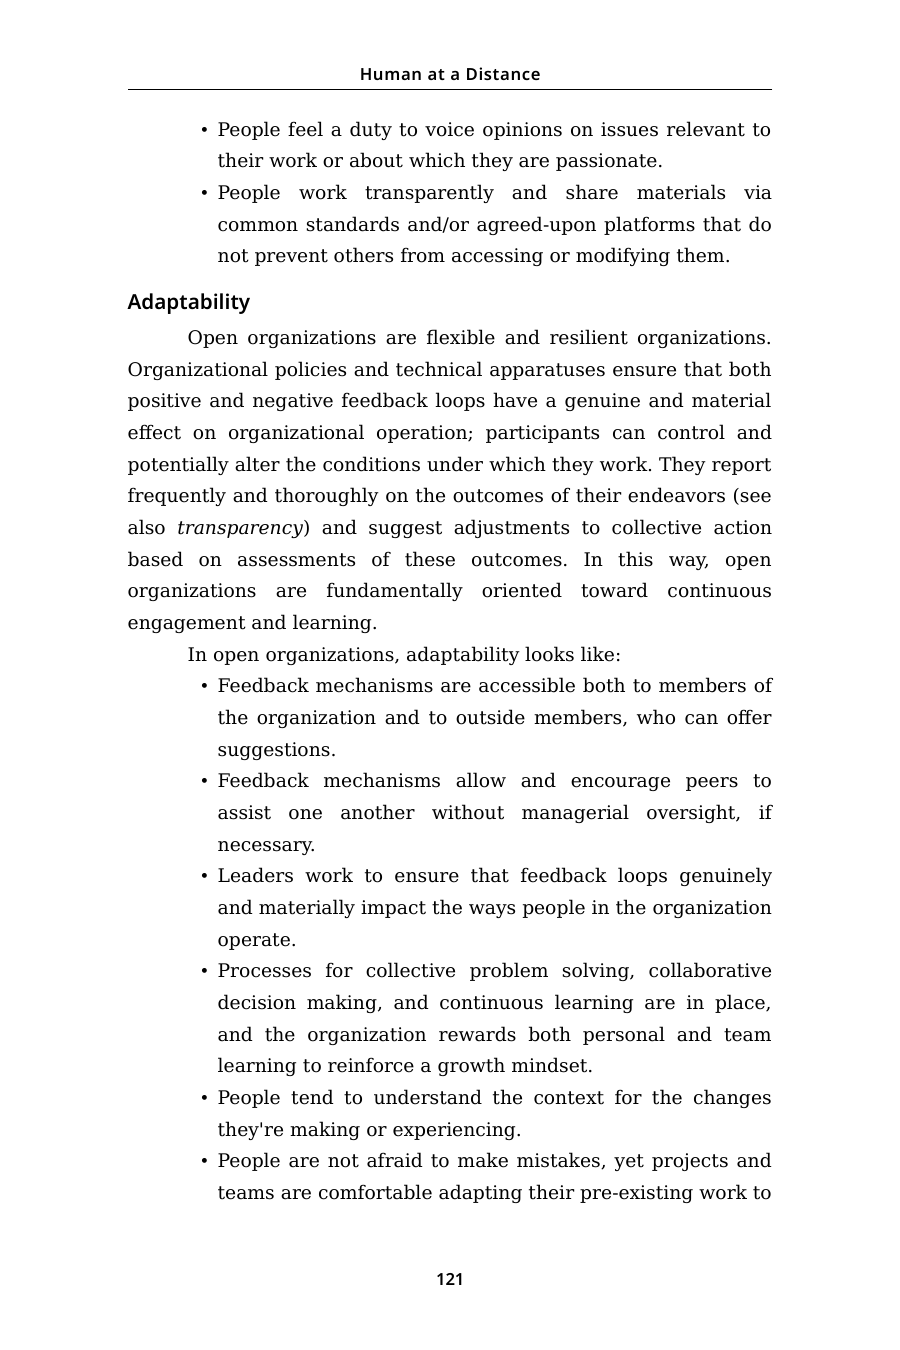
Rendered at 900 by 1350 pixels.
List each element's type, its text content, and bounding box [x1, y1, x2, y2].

text Open organizations are flexible and resilient organizations. Organizational policies and technical apparatuses ensure that both positive and negative feedback loops have a genuine and material effect on organizational operation; participants can control and potentially alter the conditions under which they work. They report frequently and thoroughly on the outcomes of their endeavors (see also transparency) and suggest adjustments to collective action based on assessments of these outcomes. In this way, open organizations are fundamentally oriented toward continuous engagement and learning. [127, 327, 772, 634]
text In open organizations, adaptability looks like: [127, 644, 772, 666]
subtitle Adaptability [127, 289, 772, 315]
list People are not afraid to make mistakes, yet projects and teams are comfortable adapting their pre-existing work to [201, 1151, 772, 1204]
list Processes for collective problem solving, collaborative decision making, and continuous learning are in place, and the organization rewards both personal and team learning to reinforce a growth mindset. [201, 961, 772, 1077]
list Leaders work to ensure that feedback loops genuinely and materially impact the ways people in the organization operate. [201, 866, 772, 951]
list People feel a duty to voice opinions on issues relevant to their work or about which they are passionate. [201, 118, 772, 172]
list Feedback mechanisms allow and encourage peers to assist one another without managerial oversight, if necessary. [201, 771, 772, 856]
list People work transparently and share materials via common standards and/or agreed-upon platforms that do not prevent others from accessing or modifying them. [201, 182, 772, 267]
list People tend to understand the context for the changes they're making or experiencing. [201, 1087, 772, 1141]
list Feedback mechanisms are accessible both to members of the organization and to outside members, who can offer suggestions. [201, 676, 772, 761]
